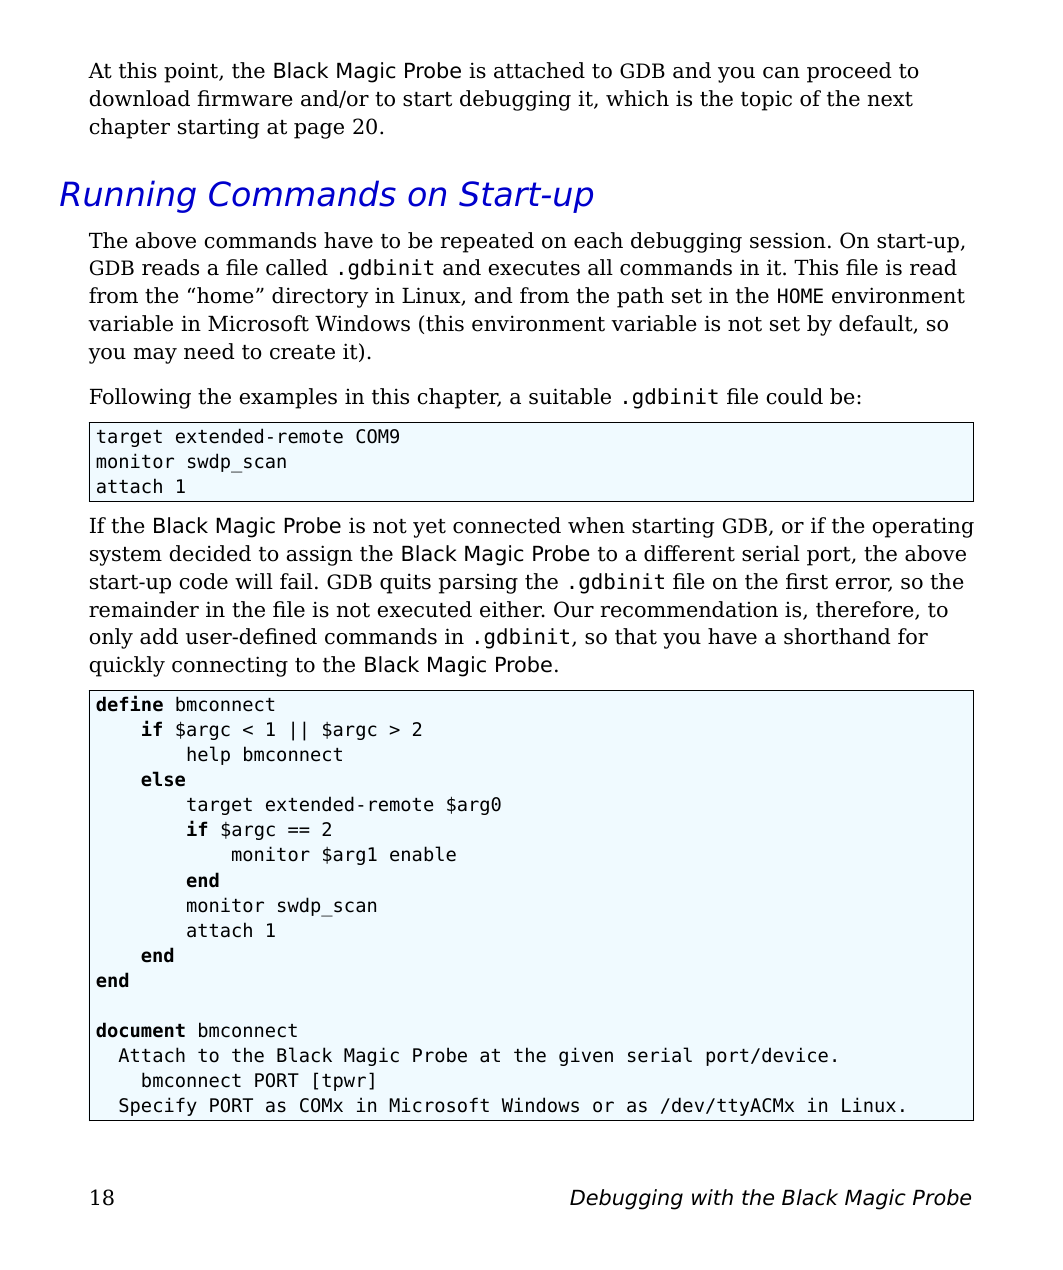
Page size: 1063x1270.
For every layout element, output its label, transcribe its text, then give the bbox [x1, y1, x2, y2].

subtitle Running Commands on Start-up [59, 175, 974, 214]
text end [90, 966, 973, 991]
text monitor swdp_scan [90, 891, 973, 916]
text Attach to the Black Magic Probe at the given serial port/device. [90, 1041, 973, 1066]
text bmconnect PORT [tpwr] [90, 1066, 973, 1092]
text The above commands have to be repeated on each debugging session. On start-up, GDB reads a file called .gdbinit and executes all commands in it. This file is read from the “home” directory in Linux, and from the path set in the HOME environment variable in Microsoft Windows (this environment variable is not set by default, so you may need to create it). [88, 229, 974, 364]
text end [90, 941, 973, 966]
text attach 1 [90, 472, 973, 501]
text attach 1 [90, 916, 973, 941]
text At this point, the Black Magic Probe is attached to GDB and you can proceed to download firmware and/or to start debugging it, which is the topic of the next chapter starting at page 20. [88, 59, 974, 139]
text monitor $arg1 enable [90, 841, 973, 866]
text end [90, 866, 973, 891]
text Specify PORT as COMx in Microsoft Windows or as /dev/ttyACMx in Linux. [90, 1092, 973, 1120]
text document bmconnect [90, 1016, 973, 1041]
text Following the examples in this chapter, a suitable .gdbinit file could be: [88, 385, 974, 410]
text target extended-remote COM9 [90, 423, 973, 447]
text if $argc == 2 [90, 815, 973, 841]
text else [90, 765, 973, 790]
text monitor swdp_scan [90, 447, 973, 472]
text if $argc < 1 || $argc > 2 [90, 715, 973, 740]
text help bmconnect [90, 740, 973, 765]
text target extended-remote $arg0 [90, 790, 973, 815]
text define bmconnect [90, 691, 973, 715]
text If the Black Magic Probe is not yet connected when starting GDB, or if the operating system decided to assign the Black Magic Probe to a different serial port, the above start-up code will fail. GDB quits parsing the .gdbinit file on the first error, so the remainder in the file is not executed either. Our recommendation is, therefore, to only add user-defined commands in .gdbinit, so that you have a shorthand for quickly connecting to the Black Magic Probe. [88, 514, 974, 677]
